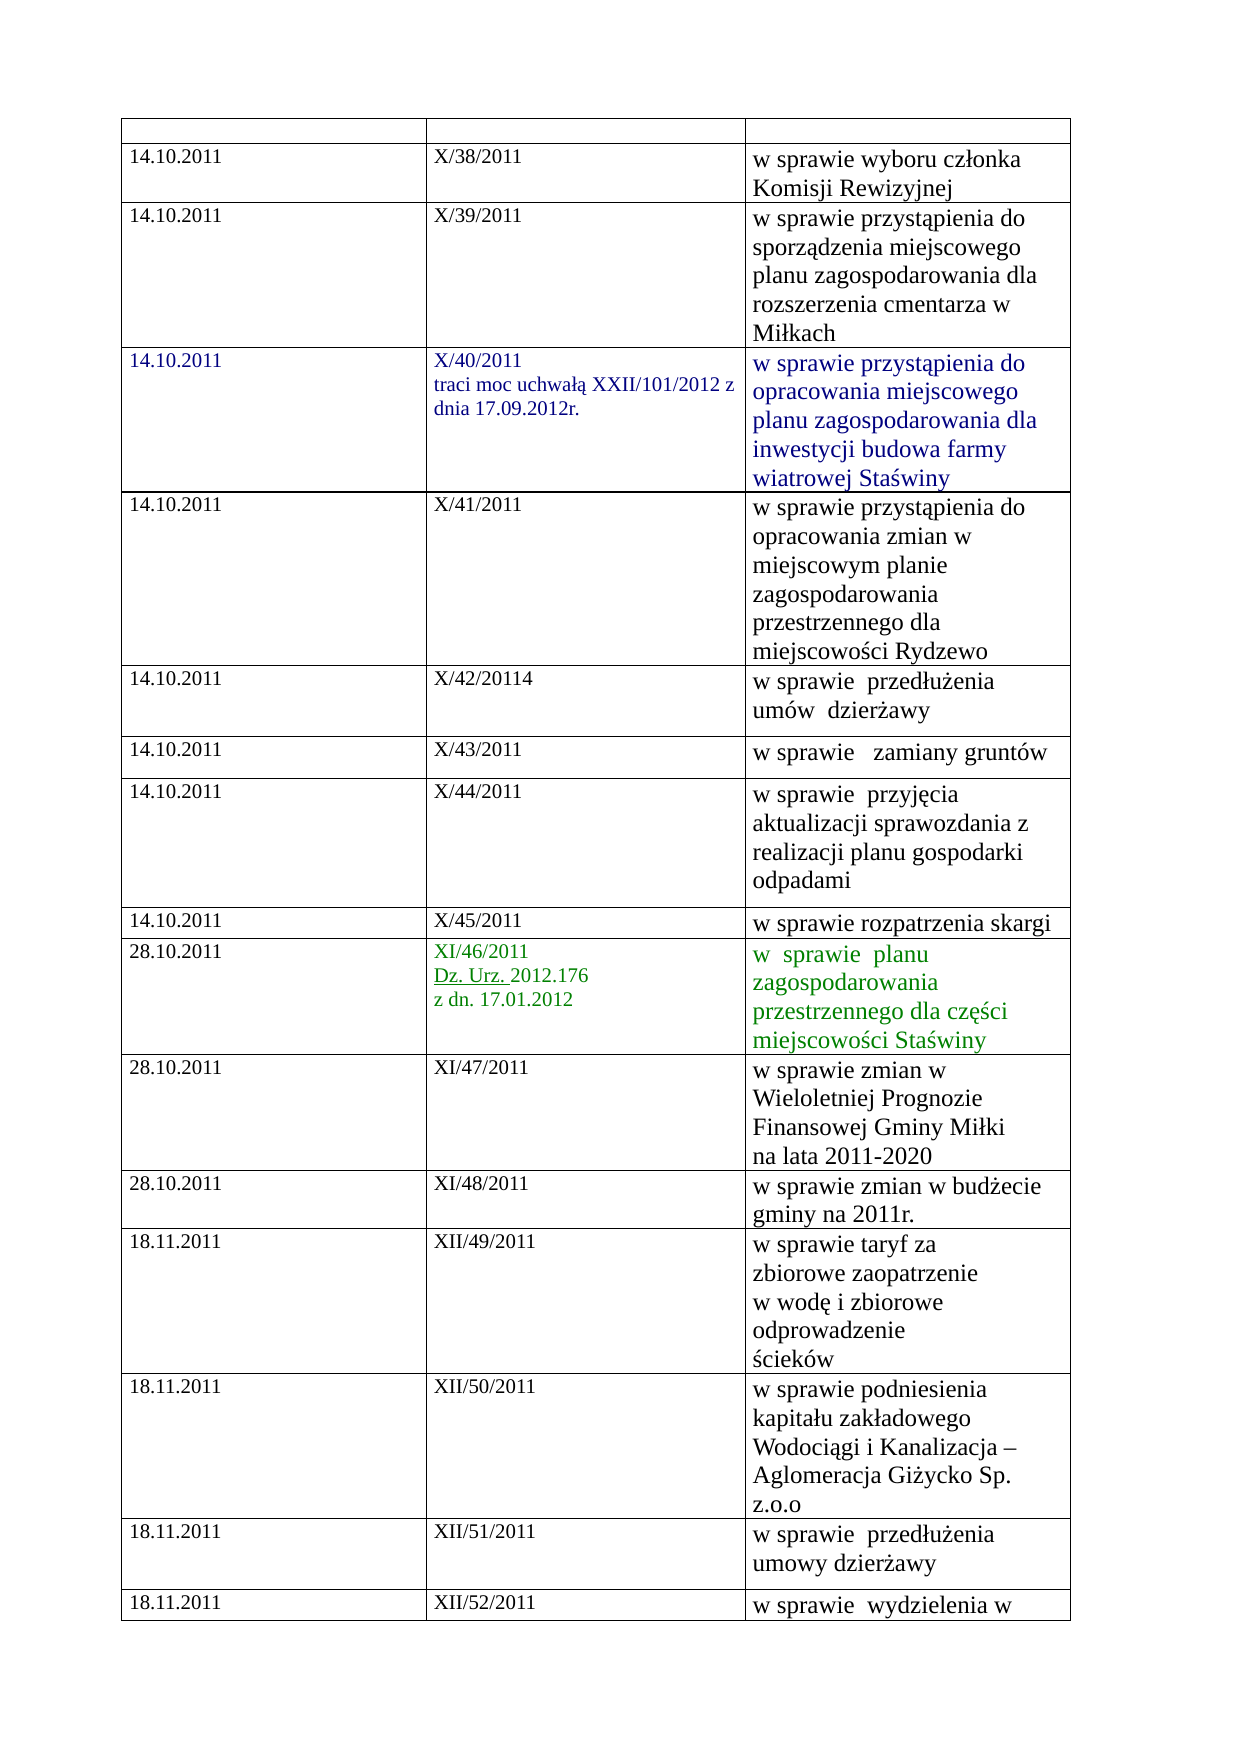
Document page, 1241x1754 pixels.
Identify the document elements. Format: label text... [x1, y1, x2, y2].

table_cell XI/48/2011 [427, 1171, 745, 1228]
table_cell XII/50/2011 [427, 1374, 745, 1518]
table_cell 14.10.2011 [122, 144, 426, 202]
table_cell 28.10.2011 [122, 1171, 426, 1228]
table_cell 14.10.2011 [122, 493, 426, 665]
table_cell w sprawie wydzielenia w [746, 1590, 1070, 1620]
table_cell w sprawie zmian w budżecie gminy na 2011r. [746, 1171, 1070, 1228]
table_cell w sprawie taryf za zbiorowe zaopatrzenie w wodę i zbiorowe odprowadzenie ścieków [746, 1229, 1070, 1373]
table_cell w sprawie przystąpienia do sporządzenia miejscowego planu zagospodarowania dla rozszerzenia cmentarza w Miłkach [746, 203, 1070, 347]
table_cell [427, 119, 745, 143]
table_cell 28.10.2011 [122, 1055, 426, 1170]
table_cell 18.11.2011 [122, 1590, 426, 1620]
table_cell X/45/2011 [427, 908, 745, 938]
table_cell 14.10.2011 [122, 737, 426, 778]
table_cell w sprawie przedłużenia umowy dzierżawy [746, 1519, 1070, 1589]
table_cell X/42/20114 [427, 666, 745, 736]
table_cell w sprawie przystąpienia do opracowania zmian w miejscowym planie zagospodarowania przestrzennego dla miejscowości Rydzewo [746, 493, 1070, 665]
table_cell w sprawie planu zagospodarowania przestrzennego dla części miejscowości Staświny [746, 939, 1070, 1054]
table_cell w sprawie zmian w Wieloletniej Prognozie Finansowej Gminy Miłki na lata 2011-2020 [746, 1055, 1070, 1170]
table_cell 14.10.2011 [122, 203, 426, 347]
table_cell 14.10.2011 [122, 348, 426, 491]
table_cell XI/47/2011 [427, 1055, 745, 1170]
table_cell XII/51/2011 [427, 1519, 745, 1589]
table_cell X/44/2011 [427, 779, 745, 907]
table_cell 18.11.2011 [122, 1229, 426, 1373]
table_cell 28.10.2011 [122, 939, 426, 1054]
table_cell X/39/2011 [427, 203, 745, 347]
table_cell XII/52/2011 [427, 1590, 745, 1620]
table_cell w sprawie rozpatrzenia skargi [746, 908, 1070, 938]
table_cell w sprawie przedłużenia umów dzierżawy [746, 666, 1070, 736]
table_cell [122, 119, 426, 143]
table_cell X/41/2011 [427, 493, 745, 665]
table_cell 14.10.2011 [122, 666, 426, 736]
table_cell w sprawie zamiany gruntów [746, 737, 1070, 778]
table_cell XII/49/2011 [427, 1229, 745, 1373]
table_cell w sprawie przyjęcia aktualizacji sprawozdania z realizacji planu gospodarki odpadami [746, 779, 1070, 907]
table_cell X/43/2011 [427, 737, 745, 778]
table_cell 18.11.2011 [122, 1374, 426, 1518]
table_cell 14.10.2011 [122, 779, 426, 907]
table_cell X/40/2011 traci moc uchwałą XXII/101/2012 z dnia 17.09.2012r. [427, 348, 745, 491]
table_cell w sprawie podniesienia kapitału zakładowego Wodociągi i Kanalizacja – Aglomeracja Giżycko Sp. z.o.o [746, 1374, 1070, 1518]
table_cell w sprawie przystąpienia do opracowania miejscowego planu zagospodarowania dla inwestycji budowa farmy wiatrowej Staświny [746, 348, 1070, 491]
table_cell X/38/2011 [427, 144, 745, 202]
table_cell 14.10.2011 [122, 908, 426, 938]
table_cell 18.11.2011 [122, 1519, 426, 1589]
table_cell w sprawie wyboru członka Komisji Rewizyjnej [746, 144, 1070, 202]
table_cell XI/46/2011 Dz. Urz. 2012.176 z dn. 17.01.2012 [427, 939, 745, 1054]
table_cell [746, 119, 1070, 143]
